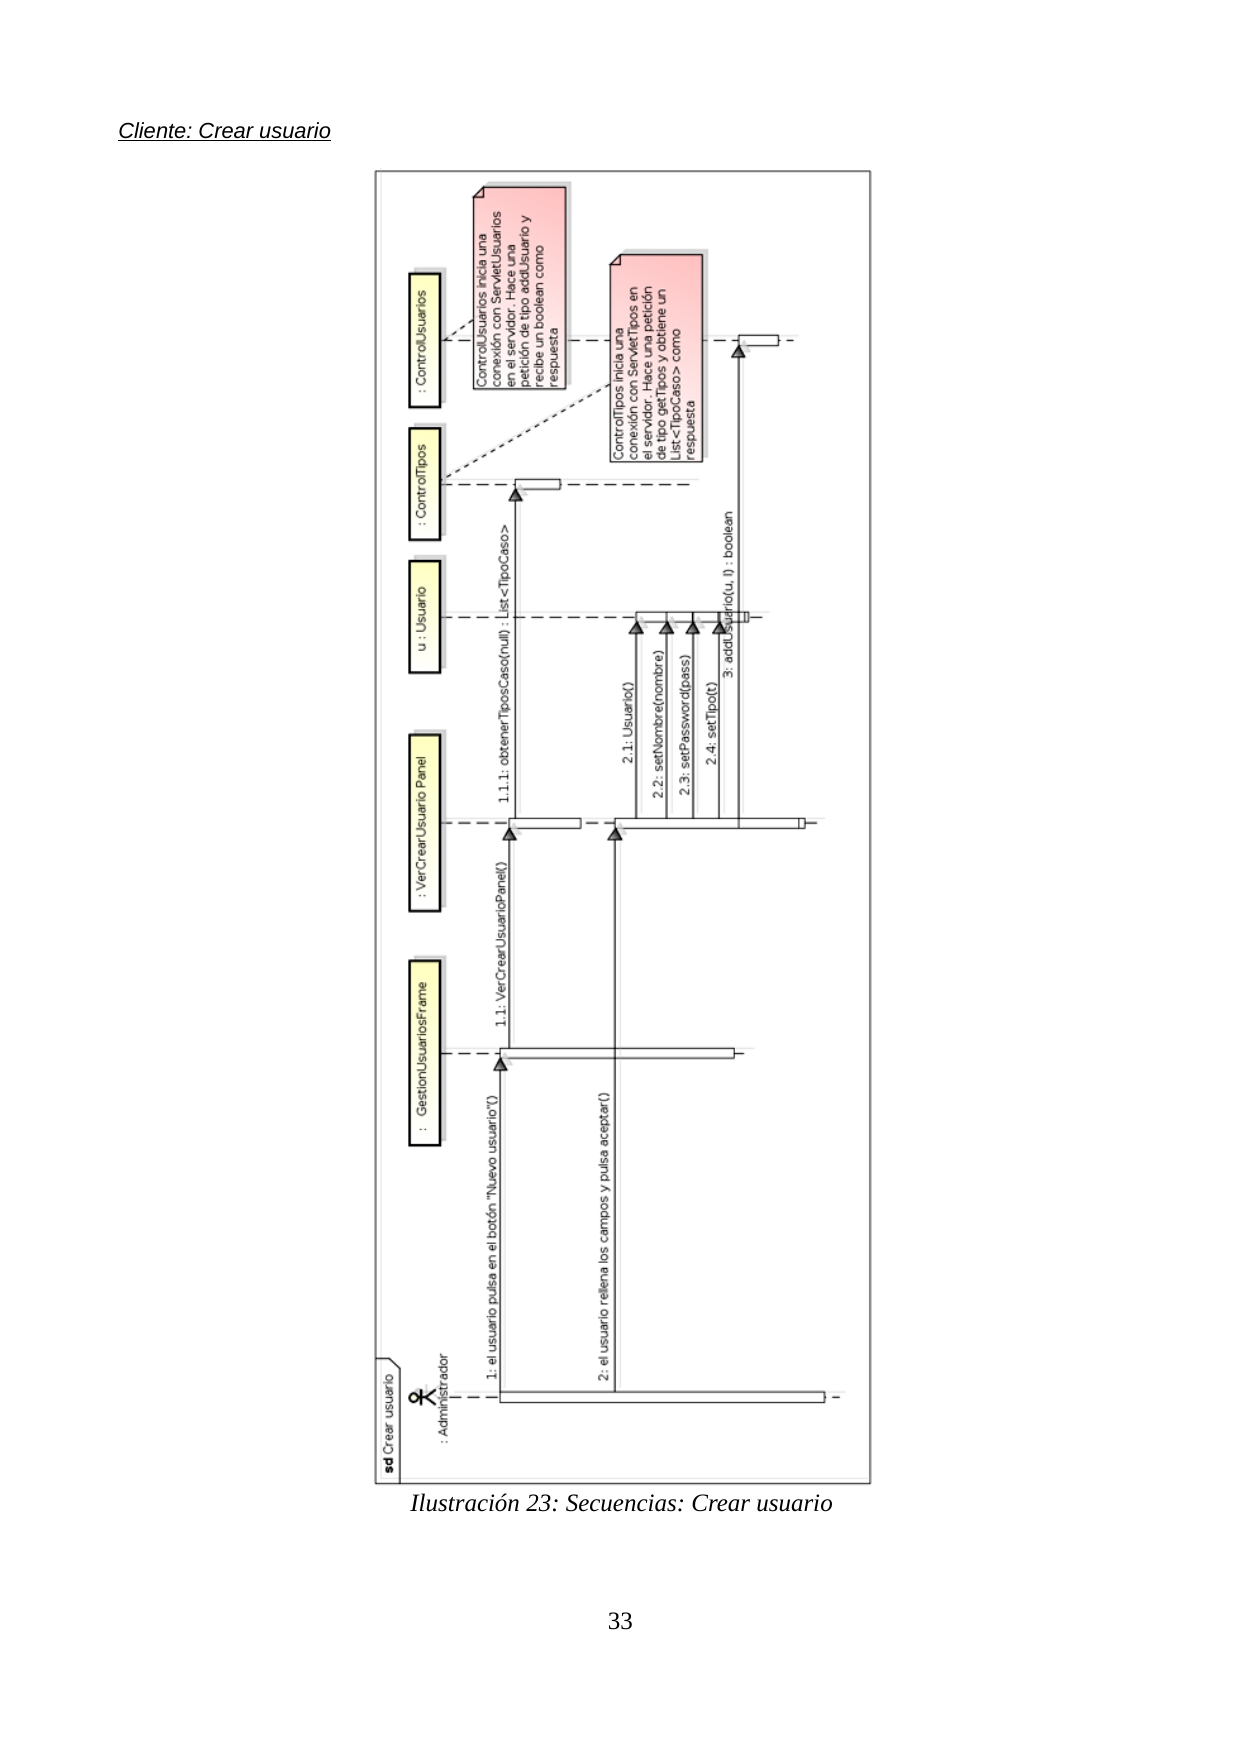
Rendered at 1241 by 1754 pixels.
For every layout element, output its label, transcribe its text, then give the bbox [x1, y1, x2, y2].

subtitle [373, 157, 872, 168]
subtitle Cliente: Crear usuario [118, 118, 1122, 143]
picture [373, 168, 873, 1488]
text Ilustración 23: Secuencias: Crear usuario [373, 1488, 872, 1516]
